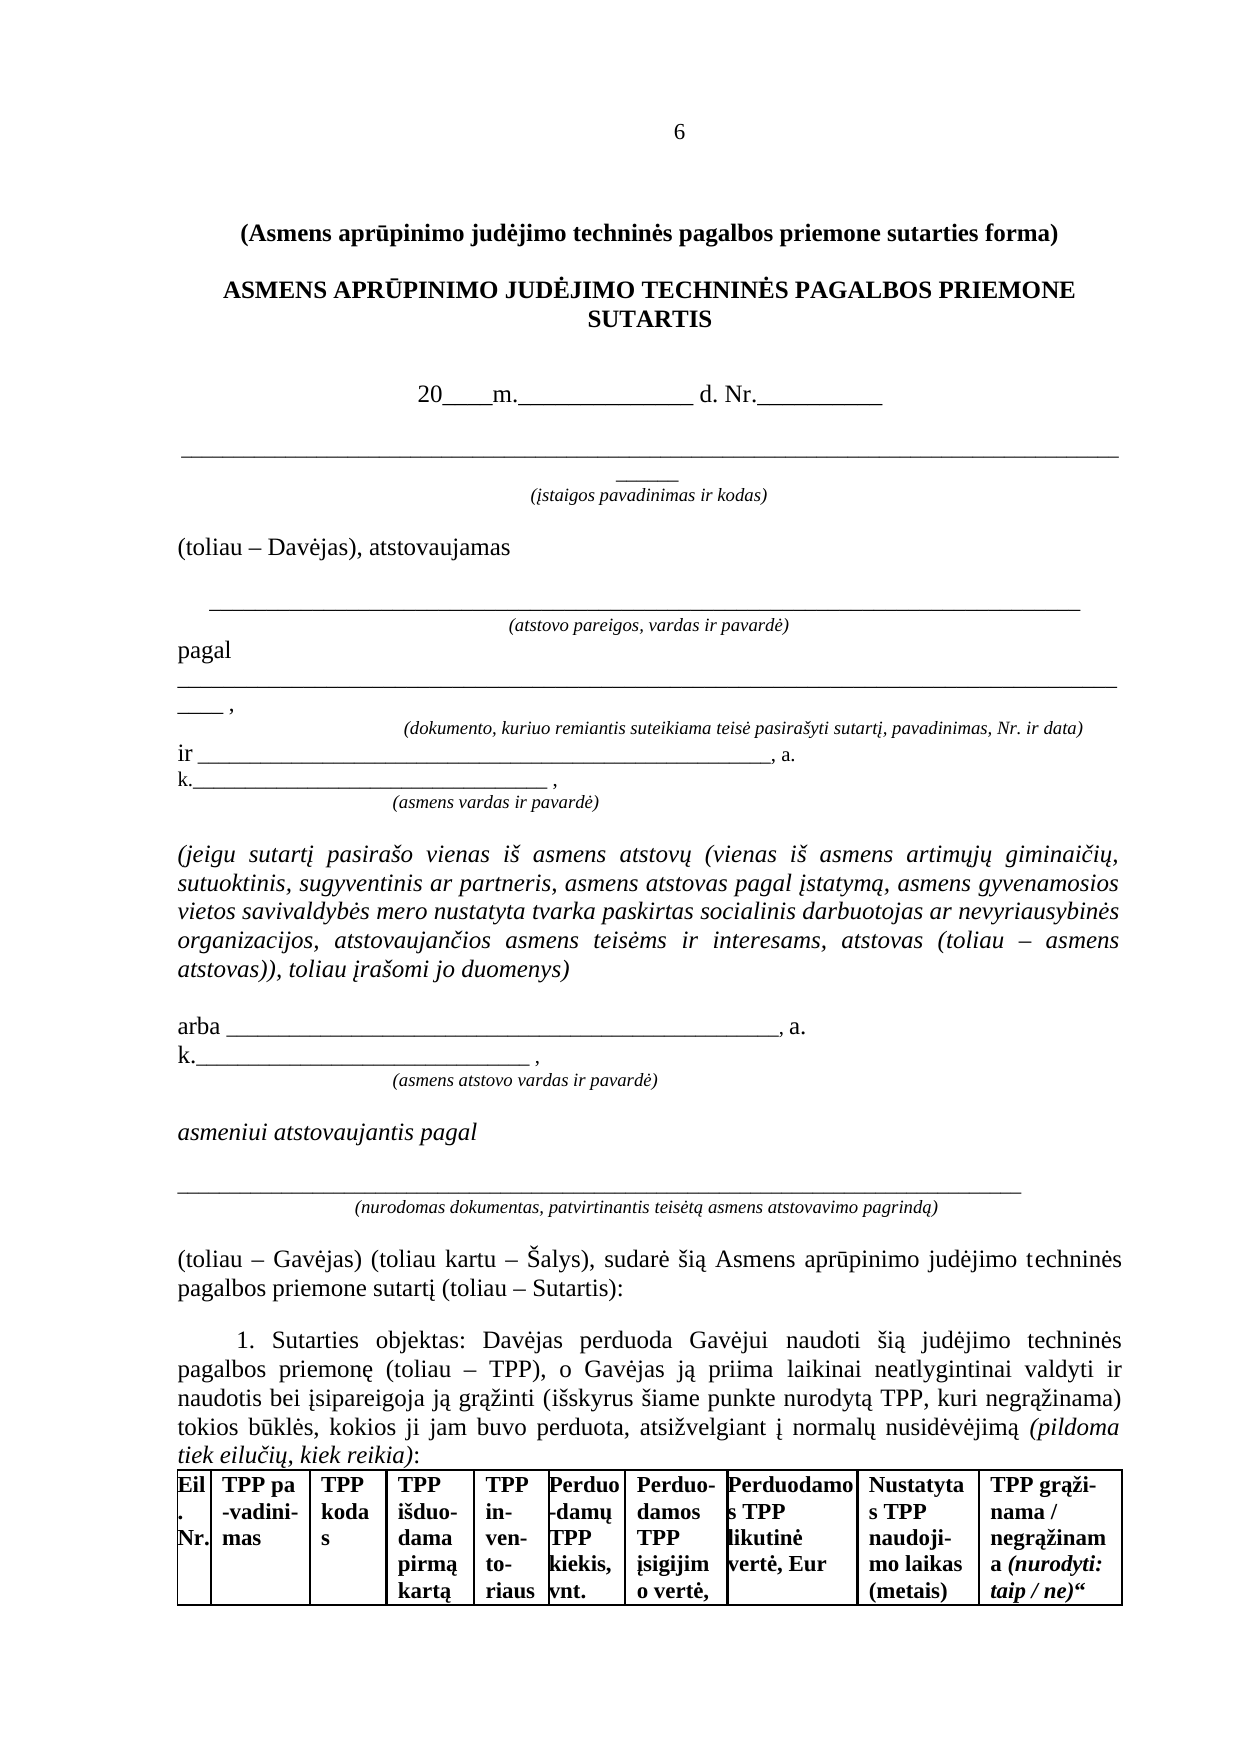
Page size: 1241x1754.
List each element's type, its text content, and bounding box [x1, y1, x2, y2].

text ______________________________________________________________________________________ , [177, 664, 1122, 717]
text (asmens vardas ir pavardė) [177, 791, 1122, 813]
table_header TPP grąži-nama / negrąžinama (nurodyti: taip / ne)“ [980, 1471, 1121, 1604]
text arba _____________________________________________________, a. k.________________________________ , [177, 1011, 1122, 1069]
text (asmens atstovo vardas ir pavardė) [177, 1069, 1122, 1091]
text (jeigu sutartį pasirašo vienas iš asmens atstovų (vienas iš asmens artimųjų giminaičių, sutuoktinis, sugyventinis ar partneris, asmens atstovas pagal įstatymą, asmens gyvenamosios vietos savivaldybės mero nustatyta tvarka paskirtas socialinis darbuotojas ar nevyriausybinės organizacijos, atstovaujančios asmens teisėms ir interesams, atstovas (toliau – asmens atstovas)), toliau įrašomi jo duomenys) [177, 839, 1122, 983]
text (įstaigos pavadinimas ir kodas) [177, 484, 1122, 506]
text (toliau – Gavėjas) (toliau kartu – Šalys), sudarė šią Asmens aprūpinimo judėjimo techninės pagalbos priemone sutartį (toliau – Sutartis): [177, 1244, 1122, 1301]
text asmeniui atstovaujantis pagal [177, 1117, 1122, 1146]
table_header TPP in-ven-to-riaus [475, 1471, 548, 1604]
text (Asmens aprūpinimo judėjimo techninės pagalbos priemone sutarties forma) [177, 218, 1122, 247]
table_header Nustatytas TPP naudoji-mo laikas (metais) [859, 1471, 978, 1604]
table_header TPP pa-vadini-mas [212, 1471, 309, 1604]
text (dokumento, kuriuo remiantis suteikiama teisė pasirašyti sutartį, pavadinimas, Nr. ir data) [177, 717, 1122, 738]
table_header TPP išduo-dama pirmą kartą [388, 1471, 473, 1604]
text ir _______________________________________________________, a. k.__________________________________ , [177, 738, 1122, 791]
table_header TPP kodas [311, 1471, 385, 1604]
table_header Eil. Nr. [178, 1471, 210, 1604]
text (toliau – Davėjas), atstovaujamas [177, 532, 1122, 561]
table_header Perduo-damos TPP įsigijimo vertė, [626, 1471, 726, 1604]
text _________________________________________________________________________________ [177, 1172, 1122, 1196]
text ____________________________________________________________________________ [177, 587, 1122, 614]
text pagal [177, 635, 1122, 664]
text ASMENS APRŪPINIMO JUDĖJIMO TECHNINĖS PAGALBOS PRIEMONE SUTARTIS [177, 276, 1122, 333]
text 20____m.______________ d. Nr.__________ [177, 379, 1122, 407]
text ________________________________________________________________________________________________ [177, 436, 1122, 484]
table_header Perduo-damų TPP kiekis, vnt. [550, 1471, 624, 1604]
table_header Perduodamos TPP likutinė vertė, Eur [729, 1471, 856, 1604]
text 1. Sutarties objektas: Davėjas perduoda Gavėjui naudoti šią judėjimo techninės pagalbos priemonę (toliau – TPP), o Gavėjas ją priima laikinai neatlygintinai valdyti ir naudotis bei įsipareigoja ją grąžinti (išskyrus šiame punkte nurodytą TPP, kuri negrąžinama) tokios būklės, kokios ji jam buvo perduota, atsižvelgiant į normalų nusidėvėjimą (pildoma tiek eilučių, kiek reikia): [177, 1326, 1122, 1469]
text (atstovo pareigos, vardas ir pavardė) [177, 614, 1122, 635]
text (nurodomas dokumentas, patvirtinantis teisėtą asmens atstovavimo pagrindą) [177, 1196, 1122, 1218]
